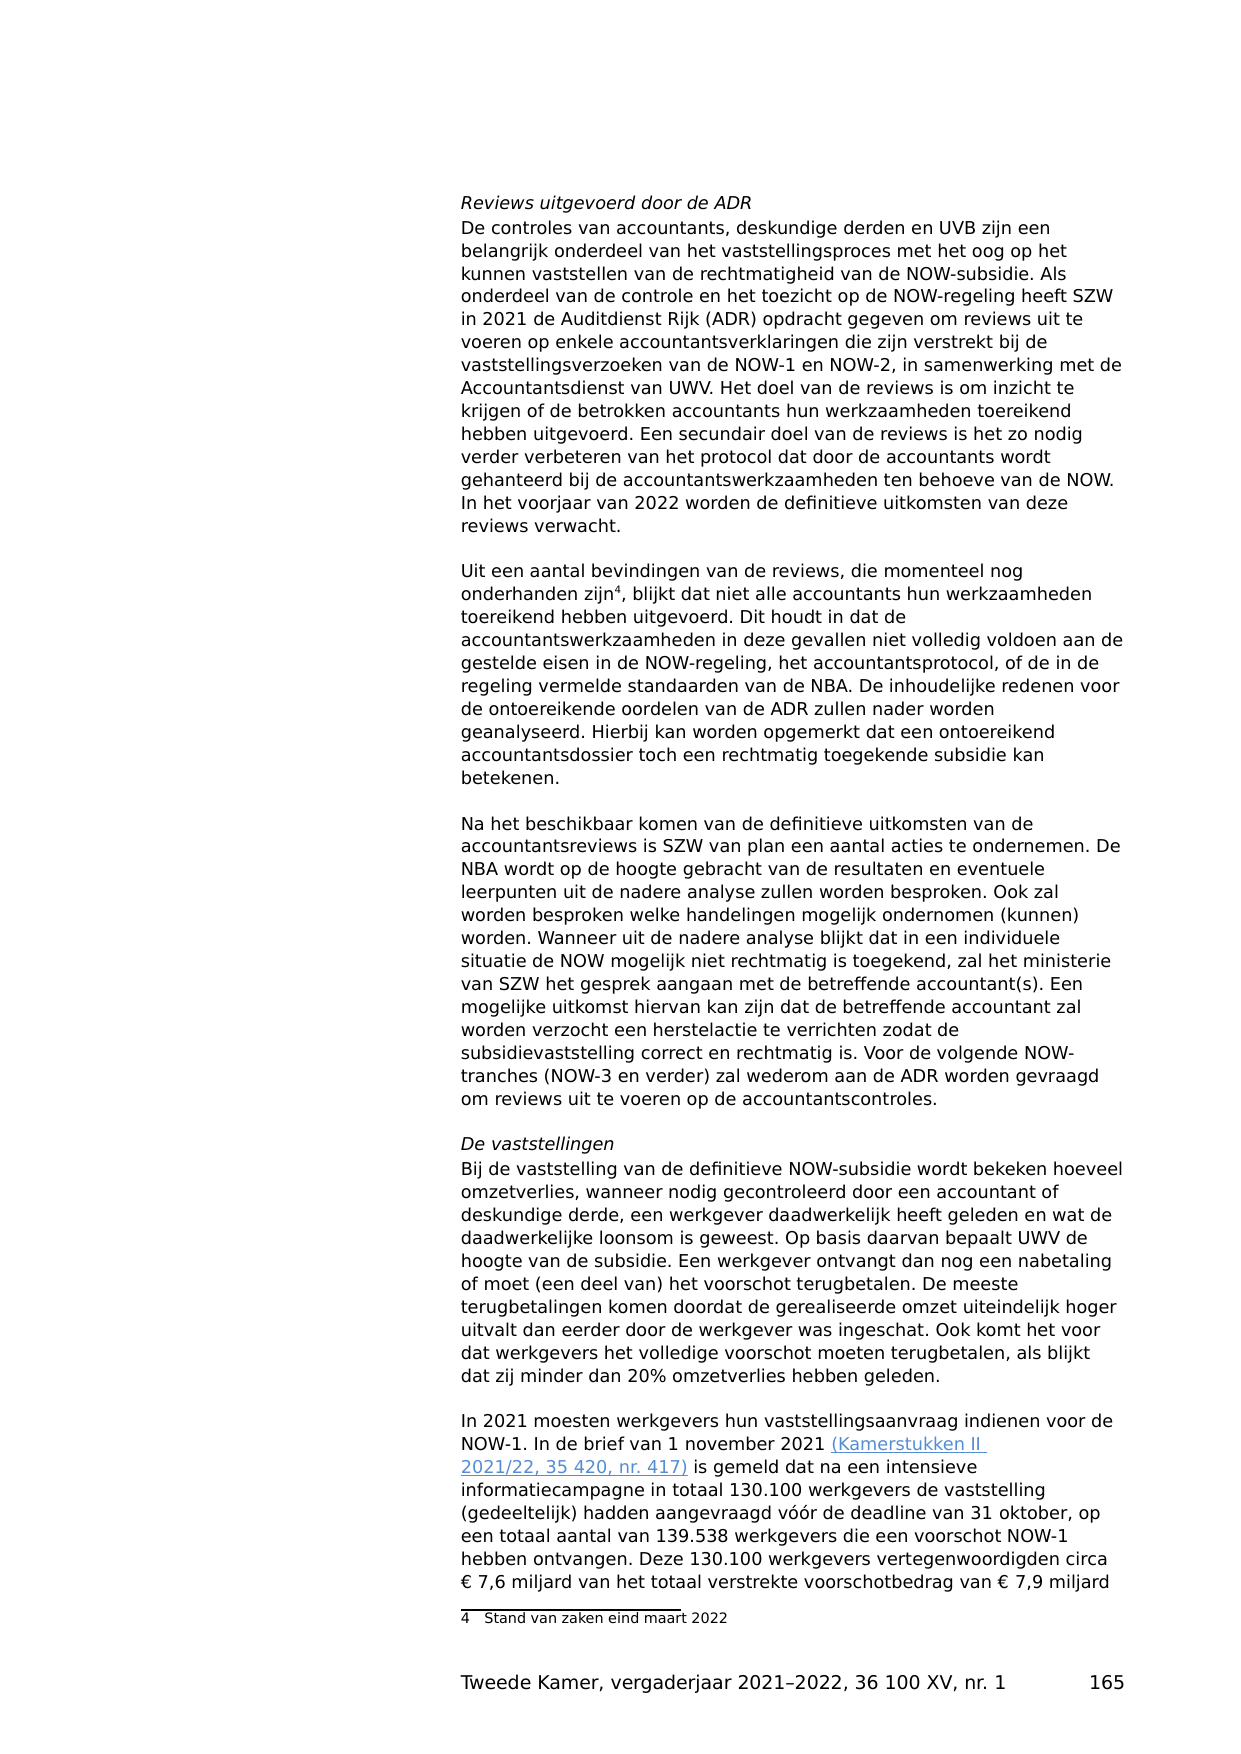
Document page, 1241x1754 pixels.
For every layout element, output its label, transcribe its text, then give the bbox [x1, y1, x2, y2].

text Reviews uitgevoerd door de ADR [461, 191, 1125, 214]
text Bij de vaststelling van de definitieve NOW-subsidie wordt bekeken hoeveel omzetverlies, wanneer nodig gecontroleerd door een accountant of deskundige derde, een werkgever daadwerkelijk heeft geleden en wat de daadwerkelijke loonsom is geweest. Op basis daarvan bepaalt UWV de hoogte van de subsidie. Een werkgever ontvangt dan nog een nabetaling of moet (een deel van) het voorschot terugbetalen. De meeste terugbetalingen komen doordat de gerealiseerde omzet uiteindelijk hoger uitvalt dan eerder door de werkgever was ingeschat. Ook komt het voor dat werkgevers het volledige voorschot moeten terugbetalen, als blijkt dat zij minder dan 20% omzetverlies hebben geleden. [461, 1157, 1125, 1387]
text In 2021 moesten werkgevers hun vaststellingsaanvraag indienen voor de NOW-1. In de brief van 1 november 2021 (Kamerstukken II 2021/22, 35 420, nr. 417) is gemeld dat na een intensieve informatiecampagne in totaal 130.100 werkgevers de vaststelling (gedeeltelijk) hadden aangevraagd vóór de deadline van 31 oktober, op een totaal aantal van 139.538 werkgevers die een voorschot NOW-1 hebben ontvangen. Deze 130.100 werkgevers vertegenwoordigden circa € 7,6 miljard van het totaal verstrekte voorschotbedrag van € 7,9 miljard [461, 1409, 1125, 1593]
text De controles van accountants, deskundige derden en UVB zijn een belangrijk onderdeel van het vaststellingsproces met het oog op het kunnen vaststellen van de rechtmatigheid van de NOW-subsidie. Als onderdeel van de controle en het toezicht op de NOW-regeling heeft SZW in 2021 de Auditdienst Rijk (ADR) opdracht gegeven om reviews uit te voeren op enkele accountantsverklaringen die zijn verstrekt bij de vaststellingsverzoeken van de NOW-1 en NOW-2, in samenwerking met de Accountantsdienst van UWV. Het doel van de reviews is om inzicht te krijgen of de betrokken accountants hun werkzaamheden toereikend hebben uitgevoerd. Een secundair doel van de reviews is het zo nodig verder verbeteren van het protocol dat door de accountants wordt gehanteerd bij de accountantswerkzaamheden ten behoeve van de NOW. In het voorjaar van 2022 worden de definitieve uitkomsten van deze reviews verwacht. [461, 216, 1125, 537]
text Uit een aantal bevindingen van de reviews, die momenteel nog onderhanden zijn, blijkt dat niet alle accountants hun werkzaamheden toereikend hebben uitgevoerd. Dit houdt in dat de accountantswerkzaamheden in deze gevallen niet volledig voldoen aan de gestelde eisen in de NOW-regeling, het accountantsprotocol, of de in de regeling vermelde standaarden van de NBA. De inhoudelijke redenen voor de ontoereikende oordelen van de ADR zullen nader worden geanalyseerd. Hierbij kan worden opgemerkt dat een ontoereikend accountantsdossier toch een rechtmatig toegekende subsidie kan betekenen. [461, 559, 1125, 789]
text __Stand van zaken eind maart 2022 [461, 1610, 1125, 1627]
text Na het beschikbaar komen van de definitieve uitkomsten van de accountantsreviews is SZW van plan een aantal acties te ondernemen. De NBA wordt op de hoogte gebracht van de resultaten en eventuele leerpunten uit de nadere analyse zullen worden besproken. Ook zal worden besproken welke handelingen mogelijk ondernomen (kunnen) worden. Wanneer uit de nadere analyse blijkt dat in een individuele situatie de NOW mogelijk niet rechtmatig is toegekend, zal het ministerie van SZW het gesprek aangaan met de betreffende accountant(s). Een mogelijke uitkomst hiervan kan zijn dat de betreffende accountant zal worden verzocht een herstelactie te verrichten zodat de subsidievaststelling correct en rechtmatig is. Voor de volgende NOW-tranches (NOW-3 en verder) zal wederom aan de ADR worden gevraagd om reviews uit te voeren op de accountantscontroles. [461, 812, 1125, 1109]
text De vaststellingen [461, 1132, 1125, 1155]
